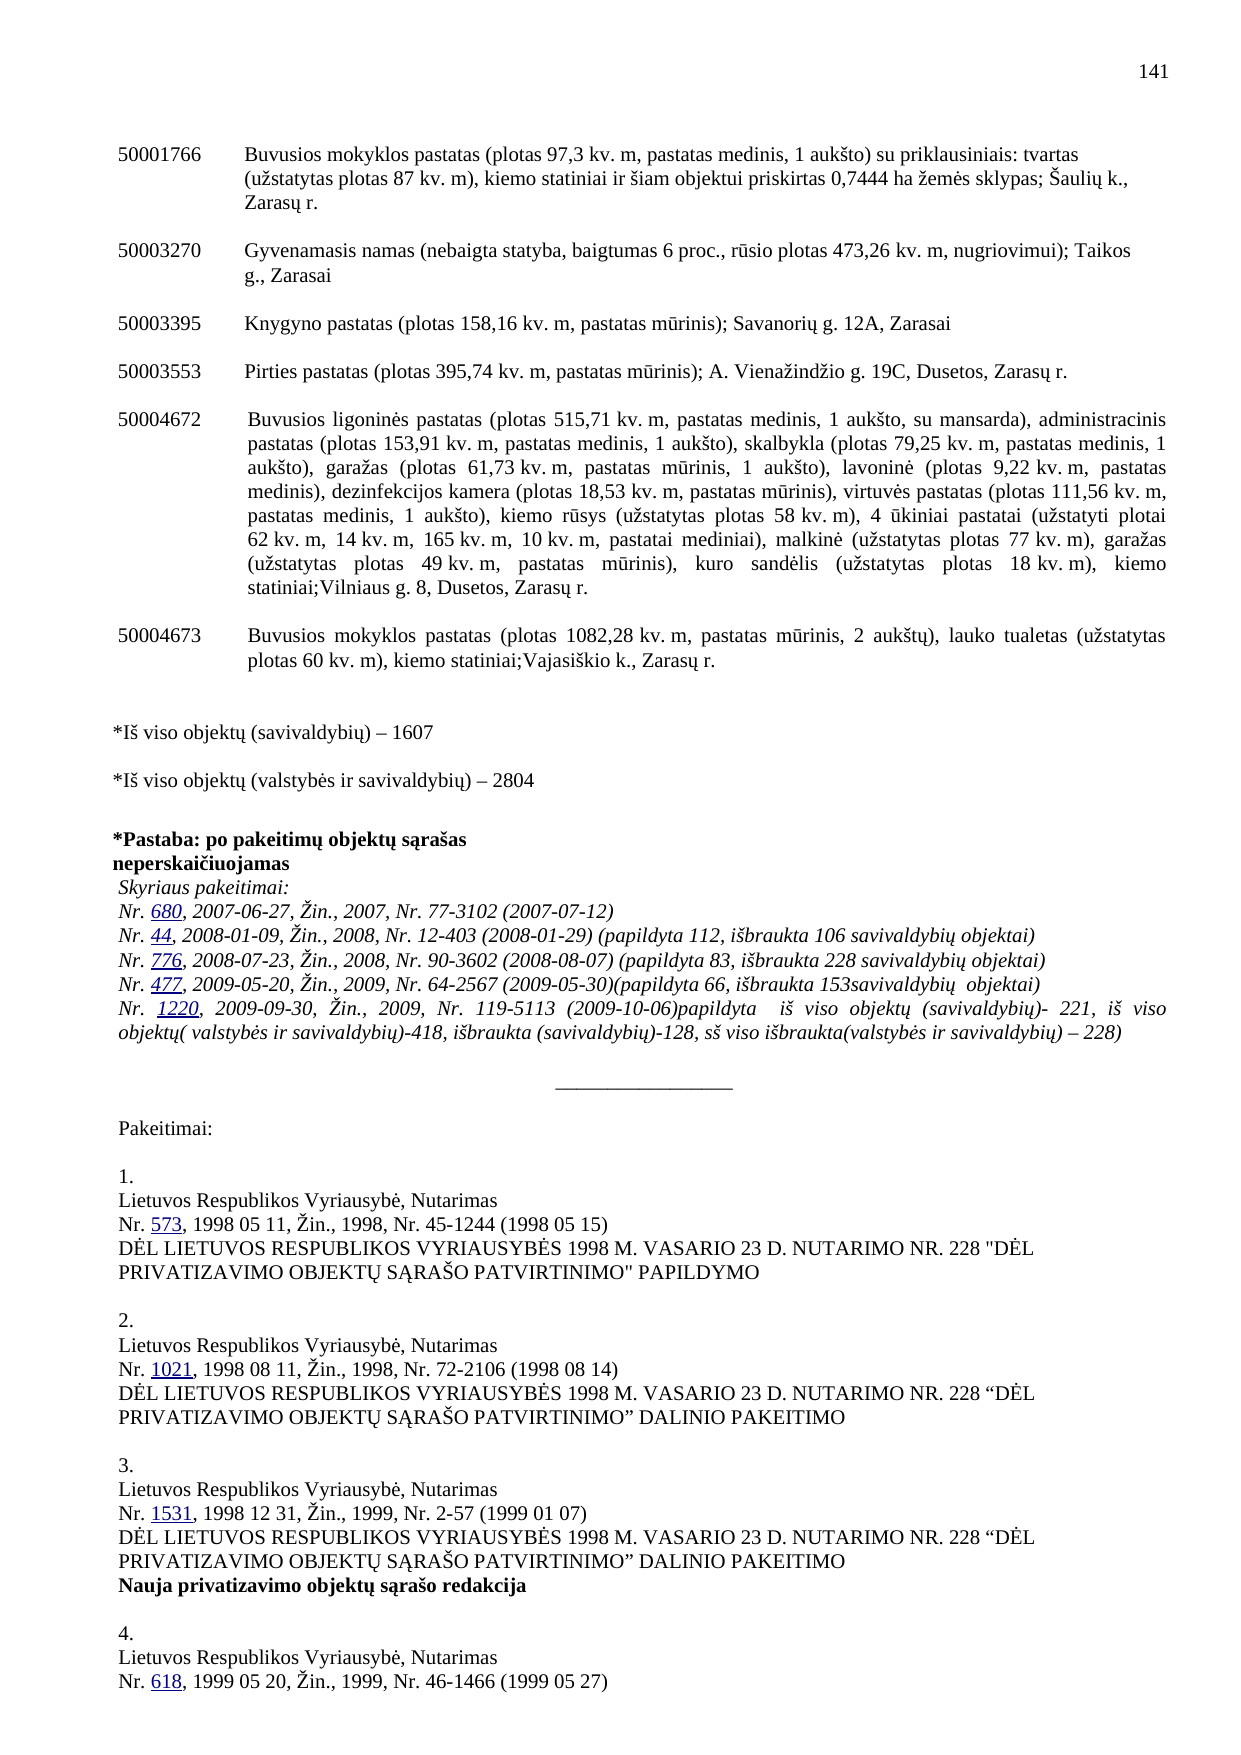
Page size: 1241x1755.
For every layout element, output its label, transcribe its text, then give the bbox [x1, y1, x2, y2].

table_cell Pirties pastatas (plotas 395,74 kv. m, pastatas mūrinis); A. Vienažindžio g. 19C, Dusetos, Zarasų r. [233, 359, 1178, 383]
table_cell [1198, 768, 1240, 797]
table_cell [101, 599, 1198, 623]
text Nr. 618, 1999 05 20, Žin., 1999, Nr. 46-1466 (1999 05 27) [118, 1669, 1169, 1693]
text 3. [118, 1453, 1169, 1477]
table_cell Buvusios mokyklos pastatas (plotas 97,3 kv. m, pastatas medinis, 1 aukšto) su priklausiniais: tvartas (užstatytas plotas 87 kv. m), kiemo statiniai ir šiam objektui priskirtas 0,7444 ha žemės sklypas; Šaulių k., Zarasų r. [233, 142, 1148, 214]
table_cell [1198, 798, 1240, 827]
table_cell [1193, 624, 1198, 672]
table_cell [1198, 335, 1240, 359]
table_cell [1148, 311, 1163, 335]
table_cell [1198, 720, 1240, 744]
text Nauja privatizavimo objektų sąrašo redakcija [118, 1573, 1169, 1597]
table_cell [1178, 624, 1192, 672]
text DĖL LIETUVOS RESPUBLIKOS VYRIAUSYBĖS 1998 M. VASARIO 23 D. NUTARIMO NR. 228 “DĖL PRIVATIZAVIMO OBJEKTŲ SĄRAŠO PATVIRTINIMO” DALINIO PAKEITIMO [118, 1525, 1169, 1573]
table_cell [631, 720, 764, 744]
text Nr. 776, 2008-07-23, Žin., 2008, Nr. 90-3602 (2008-08-07) (papildyta 83, išbraukta 228 savivaldybių objektai) [118, 947, 1169, 972]
table_cell 50001766 [101, 142, 233, 214]
table_cell [1198, 672, 1240, 696]
table_cell [1163, 142, 1178, 214]
table_cell *Iš viso objektų (valstybės ir savivaldybių) – 2804 [101, 768, 631, 797]
table_cell [1193, 142, 1198, 214]
table_cell [101, 383, 1198, 407]
table_cell Buvusios ligoninės pastatas (plotas 515,71 kv. m, pastatas medinis, 1 aukšto, su mansarda), administracinis pastatas (plotas 153,91 kv. m, pastatas medinis, 1 aukšto), skalbykla (plotas 79,25 kv. m, pastatas medinis, 1 aukšto), garažas (plotas 61,73 kv. m, pastatas mūrinis, 1 aukšto), lavoninė (plotas 9,22 kv. m, pastatas medinis), dezinfekcijos kamera (plotas 18,53 kv. m, pastatas mūrinis), virtuvės pastatas (plotas 111,56 kv. m, pastatas medinis, 1 aukšto), kiemo rūsys (užstatytas plotas 58 kv. m), 4 ūkiniai pastatai (užstatyti plotai 62 kv. m, 14 kv. m, 165 kv. m, 10 kv. m, pastatai mediniai), malkinė (užstatytas plotas 77 kv. m), garažas (užstatytas plotas 49 kv. m, pastatas mūrinis), kuro sandėlis (užstatytas plotas 18 kv. m), kiemo statiniai;Vilniaus g. 8, Dusetos, Zarasų r. [233, 407, 1178, 599]
text DĖL LIETUVOS RESPUBLIKOS VYRIAUSYBĖS 1998 M. VASARIO 23 D. NUTARIMO NR. 228 "DĖL PRIVATIZAVIMO OBJEKTŲ SĄRAŠO PATVIRTINIMO" PAPILDYMO [118, 1236, 1169, 1284]
text 4. [118, 1621, 1169, 1645]
table_cell [1198, 827, 1240, 875]
text Nr. 1531, 1998 12 31, Žin., 1999, Nr. 2-57 (1999 01 07) [118, 1501, 1169, 1525]
table_cell [1148, 239, 1163, 287]
text Lietuvos Respublikos Vyriausybė, Nutarimas [118, 1645, 1169, 1669]
table_cell [631, 827, 764, 875]
table_cell 50004673 [101, 624, 233, 672]
text Lietuvos Respublikos Vyriausybė, Nutarimas [118, 1477, 1169, 1501]
table_cell [1193, 359, 1198, 383]
text Skyriaus pakeitimai: [118, 875, 1169, 899]
text Lietuvos Respublikos Vyriausybė, Nutarimas [118, 1332, 1169, 1357]
text 1. [118, 1164, 1169, 1188]
table_cell [1198, 696, 1240, 720]
text Nr. 477, 2009-05-20, Žin., 2009, Nr. 64-2567 (2009-05-30)(papildyta 66, išbraukta 153savivaldybių objektai) [118, 972, 1169, 996]
table_cell [1198, 142, 1240, 214]
table_cell [1198, 239, 1240, 287]
text Nr. 680, 2007-06-27, Žin., 2007, Nr. 77-3102 (2007-07-12) [118, 899, 1169, 923]
table_cell [1163, 239, 1178, 287]
table_cell Buvusios mokyklos pastatas (plotas 1082,28 kv. m, pastatas mūrinis, 2 aukštų), lauko tualetas (užstatytas plotas 60 kv. m), kiemo statiniai;Vajasiškio k., Zarasų r. [233, 624, 1178, 672]
table_cell [1198, 407, 1240, 599]
table_cell Knygyno pastatas (plotas 158,16 kv. m, pastatas mūrinis); Savanorių g. 12A, Zarasai [233, 311, 1148, 335]
table_cell [101, 335, 1198, 359]
table_cell [1178, 311, 1192, 335]
table_cell [1198, 118, 1240, 142]
table_cell [1178, 239, 1192, 287]
table_cell *Pastaba: po pakeitimų objektų sąrašas neperskaičiuojamas [101, 827, 631, 875]
text DĖL LIETUVOS RESPUBLIKOS VYRIAUSYBĖS 1998 M. VASARIO 23 D. NUTARIMO NR. 228 “DĖL PRIVATIZAVIMO OBJEKTŲ SĄRAŠO PATVIRTINIMO” DALINIO PAKEITIMO [118, 1381, 1169, 1429]
text _________________ [118, 1068, 1169, 1092]
table_cell [1198, 383, 1240, 407]
table_cell [764, 798, 1198, 827]
table_cell 50003395 [101, 311, 233, 335]
text Nr. 44, 2008-01-09, Žin., 2008, Nr. 12-403 (2008-01-29) (papildyta 112, išbraukta 106 savivaldybių objektai) [118, 923, 1169, 947]
table_cell [1163, 311, 1178, 335]
table_cell [101, 118, 1198, 142]
table_cell [1198, 311, 1240, 335]
text Nr. 1220, 2009-09-30, Žin., 2009, Nr. 119-5113 (2009-10-06)papildyta iš viso objektų (savivaldybių)- 221, iš viso objektų( valstybės ir savivaldybių)-418, išbraukta (savivaldybių)-128, sš viso išbraukta(valstybės ir savivaldybių) – 228) [118, 996, 1169, 1044]
table_cell [1148, 142, 1163, 214]
table_cell 50003270 [101, 239, 233, 287]
table_cell [1198, 214, 1240, 238]
table_cell *Iš viso objektų (savivaldybių) – 1607 [101, 720, 631, 744]
table_cell [1198, 624, 1240, 672]
table_cell [101, 798, 631, 827]
table_cell [1193, 407, 1198, 599]
table_cell 50004672 [101, 407, 233, 599]
table_cell [1193, 311, 1198, 335]
table_cell [101, 744, 1198, 768]
text Lietuvos Respublikos Vyriausybė, Nutarimas [118, 1188, 1169, 1212]
table_cell [1193, 239, 1198, 287]
table_cell [101, 214, 1198, 238]
table_cell [1178, 359, 1192, 383]
table_cell [1198, 599, 1240, 623]
table_cell [101, 287, 1198, 311]
table_cell [101, 696, 1198, 720]
text Nr. 1021, 1998 08 11, Žin., 1998, Nr. 72-2106 (1998 08 14) [118, 1357, 1169, 1381]
table_cell [631, 768, 764, 797]
text Nr. 573, 1998 05 11, Žin., 1998, Nr. 45-1244 (1998 05 15) [118, 1212, 1169, 1236]
table_cell [764, 720, 1198, 744]
table_cell [631, 798, 764, 827]
table_cell [764, 768, 1198, 797]
table_cell [1198, 287, 1240, 311]
table_cell [1178, 407, 1192, 599]
table_cell 50003553 [101, 359, 233, 383]
table_cell [101, 672, 1198, 696]
table_cell Gyvenamasis namas (nebaigta statyba, baigtumas 6 proc., rūsio plotas 473,26 kv. m, nugriovimui); Taikos g., Zarasai [233, 239, 1148, 287]
table_cell [1198, 359, 1240, 383]
table_cell [1178, 142, 1192, 214]
text Pakeitimai: [118, 1116, 1169, 1140]
text 2. [118, 1308, 1169, 1332]
table_cell [764, 827, 1198, 875]
table_cell [1198, 744, 1240, 768]
